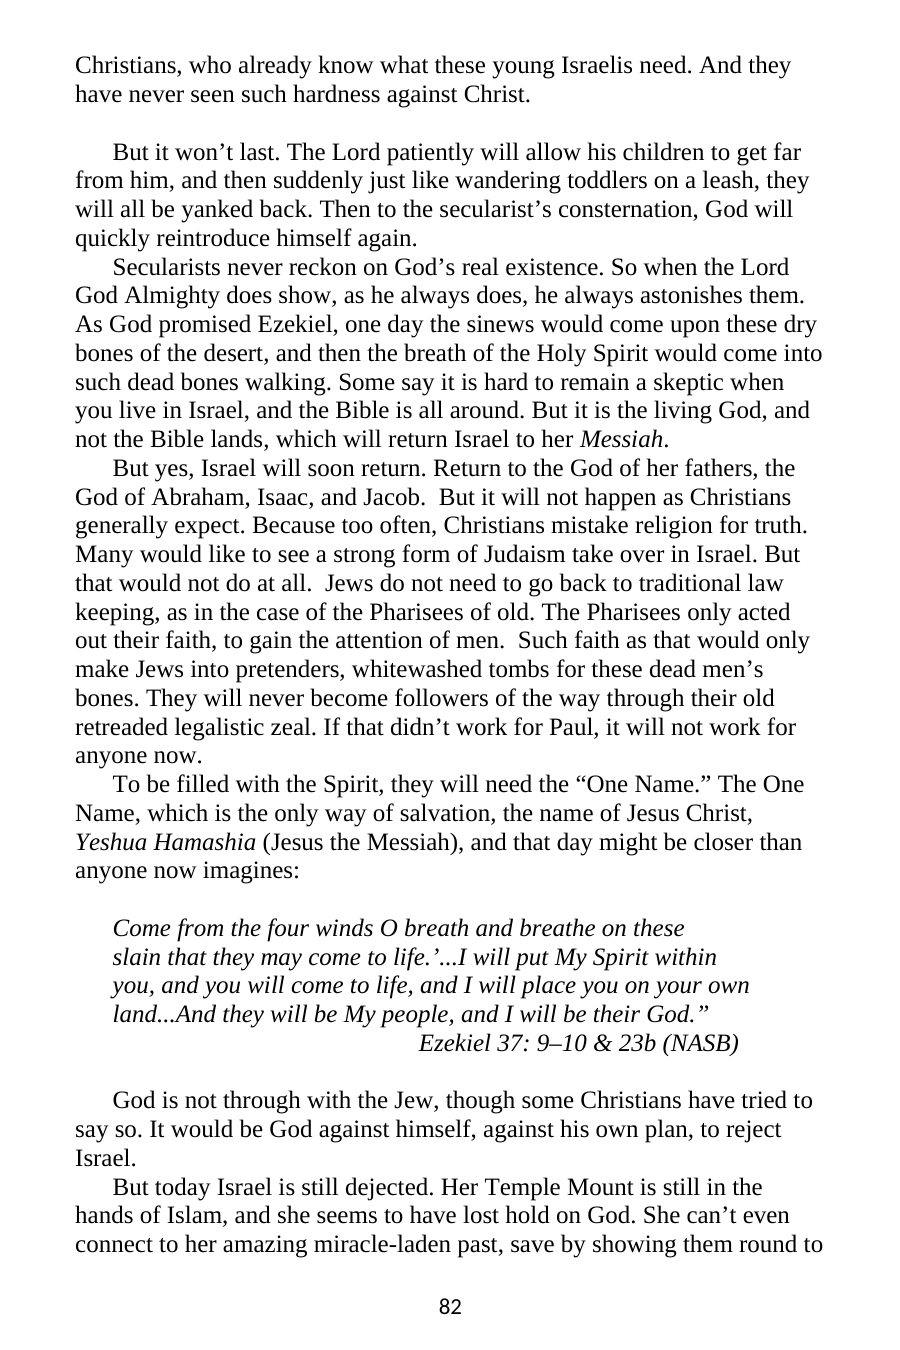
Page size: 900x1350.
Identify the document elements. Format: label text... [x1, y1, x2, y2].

text Christians, who already know what these young Israelis need. And they have never seen such hardness against Christ. [75, 51, 825, 108]
text land...And they will be My people, and I will be their God.” [75, 999, 825, 1028]
text slain that they may come to life.’...I will put My Spirit within [75, 942, 825, 971]
text Secularists never reckon on God’s real existence. So when the Lord God Almighty does show, as he always does, he always astonishes them. As God promised Ezekiel, one day the sinews would come upon these dry bones of the desert, and then the breath of the Holy Spirit would come into such dead bones walking. Some say it is hard to remain a skeptic when you live in Israel, and the Bible is all around. But it is the living God, and not the Bible lands, which will return Israel to her Messiah. [75, 252, 825, 453]
text God is not through with the Jew, though some Christians have tried to say so. It would be God against himself, against his own plan, to reject Israel. [75, 1086, 825, 1172]
text Ezekiel 37: 9–10 & 23b (NASB) [75, 1028, 825, 1057]
text But today Israel is still dejected. Her Temple Mount is still in the hands of Islam, and she seems to have lost hold on God. She can’t even connect to her amazing miracle-laden past, save by showing them round to [75, 1172, 825, 1258]
text Come from the four winds O breath and breathe on these [75, 913, 825, 942]
text But it won’t last. The Lord patiently will allow his children to get far from him, and then suddenly just like wandering toddlers on a leash, they will all be yanked back. Then to the secularist’s consternation, God will quickly reintroduce himself again. [75, 137, 825, 252]
text you, and you will come to life, and I will place you on your own [75, 971, 825, 999]
text But yes, Israel will soon return. Return to the God of her fathers, the God of Abraham, Isaac, and Jacob. But it will not happen as Christians generally expect. Because too often, Christians mistake religion for truth. Many would like to see a strong form of Judaism take over in Israel. But that would not do at all. Jews do not need to go back to traditional law keeping, as in the case of the Pharisees of old. The Pharisees only acted out their faith, to gain the attention of men. Such faith as that would only make Jews into pretenders, whitewashed tombs for these dead men’s bones. They will never become followers of the way through their old retreaded legalistic zeal. If that didn’t work for Paul, it will not work for anyone now. [75, 453, 825, 769]
text To be filled with the Spirit, they will need the “One Name.” The One Name, which is the only way of salvation, the name of Jesus Christ, Yeshua Hamashia (Jesus the Messiah), and that day might be closer than anyone now imagines: [75, 769, 825, 884]
